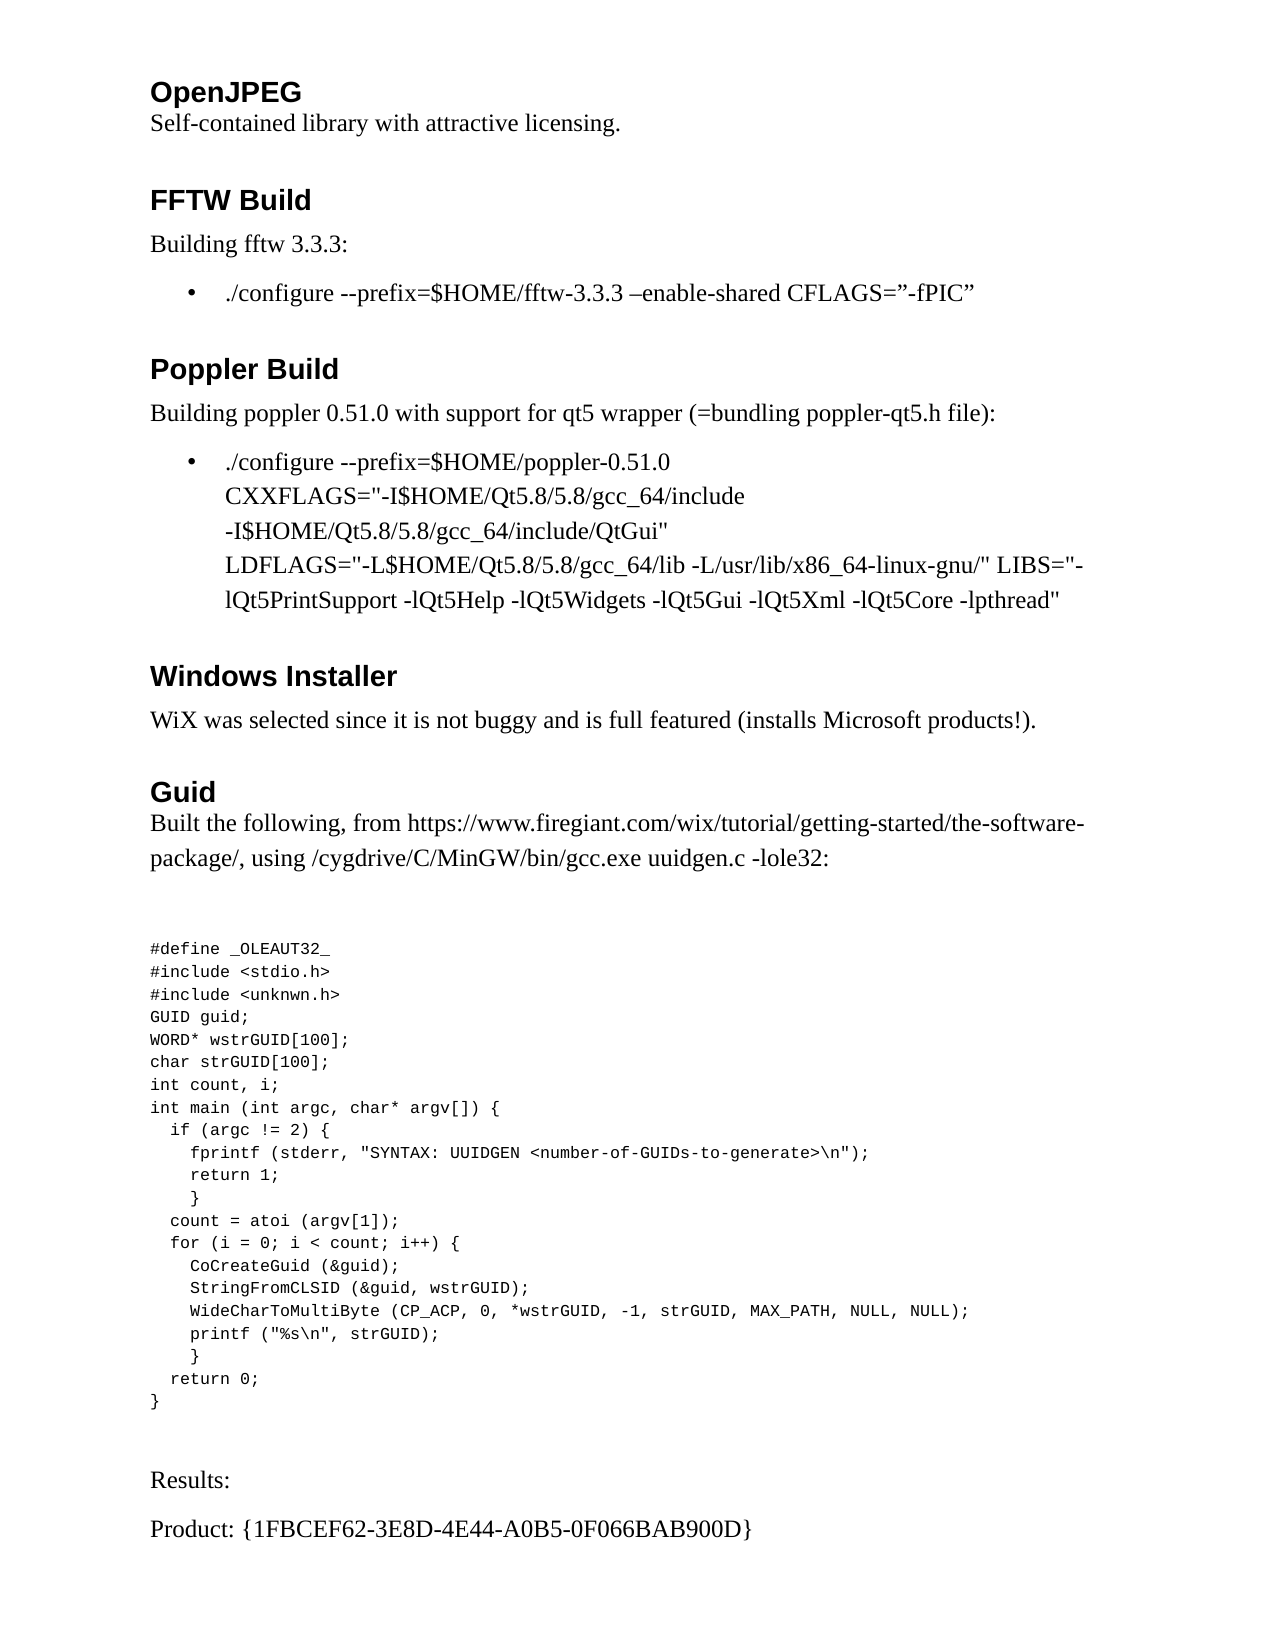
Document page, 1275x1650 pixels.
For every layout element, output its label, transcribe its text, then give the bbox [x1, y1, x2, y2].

text return 1; [150, 1167, 1125, 1186]
text fprintf (stderr, "SYNTAX: UUIDGEN <number-of-GUIDs-to-generate>\n"); [150, 1144, 1125, 1163]
text Self-contained library with attractive licensing. [150, 108, 1125, 137]
text WORD* wstrGUID[100]; [150, 1031, 1125, 1050]
subtitle Poppler Build [150, 352, 1125, 385]
text StringFromCLSID (&guid, wstrGUID); [150, 1280, 1125, 1299]
text Results: [150, 1465, 1125, 1493]
subtitle Windows Installer [150, 659, 1125, 692]
text Building poppler 0.51.0 with support for qt5 wrapper (=bundling poppler-qt5.h file): [150, 398, 1125, 427]
text if (argc != 2) { [150, 1122, 1125, 1141]
text count = atoi (argv[1]); [150, 1212, 1125, 1231]
text CoCreateGuid (&guid); [150, 1257, 1125, 1276]
subtitle Guid [150, 775, 1125, 808]
list ./configure --prefix=$HOME/poppler-0.51.0 CXXFLAGS="-I$HOME/Qt5.8/5.8/gcc_64/include -I$HOME/Qt5.8/5.8/gcc_64/include/QtGui" LDFLAGS="-L$HOME/Qt5.8/5.8/gcc_64/lib -L/usr/lib/x86_64-linux-gnu/" LIBS="-lQt5PrintSupport -lQt5Help -lQt5Widgets -lQt5Gui -lQt5Xml -lQt5Core -lpthread" [187, 447, 1125, 613]
text } [150, 1348, 1125, 1367]
subtitle OpenJPEG [150, 75, 1125, 108]
text } [150, 1189, 1125, 1208]
list ./configure --prefix=$HOME/fftw-3.3.3 –enable-shared CFLAGS=”-fPIC” [187, 278, 1125, 306]
text #include <unknwn.h> [150, 986, 1125, 1005]
text Built the following, from https://www.firegiant.com/wix/tutorial/getting-started/the-software-package/, using /cygdrive/C/MinGW/bin/gcc.exe uuidgen.c -lole32: [150, 808, 1125, 872]
text } [150, 1393, 1125, 1412]
text int count, i; [150, 1077, 1125, 1095]
text #include <stdio.h> [150, 963, 1125, 982]
text GUID guid; [150, 1009, 1125, 1028]
text WiX was selected since it is not buggy and is full featured (installs Microsoft products!). [150, 705, 1125, 734]
text Building fftw 3.3.3: [150, 229, 1125, 257]
text #define _OLEAUT32_ [150, 941, 1125, 960]
text int main (int argc, char* argv[]) { [150, 1099, 1125, 1118]
text char strGUID[100]; [150, 1054, 1125, 1073]
subtitle FFTW Build [150, 183, 1125, 216]
text return 0; [150, 1370, 1125, 1389]
text WideCharToMultiByte (CP_ACP, 0, *wstrGUID, -1, strGUID, MAX_PATH, NULL, NULL); [150, 1303, 1125, 1321]
text for (i = 0; i < count; i++) { [150, 1235, 1125, 1254]
text Product: {1FBCEF62-3E8D-4E44-A0B5-0F066BAB900D} [150, 1514, 1125, 1542]
text printf ("%s\n", strGUID); [150, 1325, 1125, 1344]
